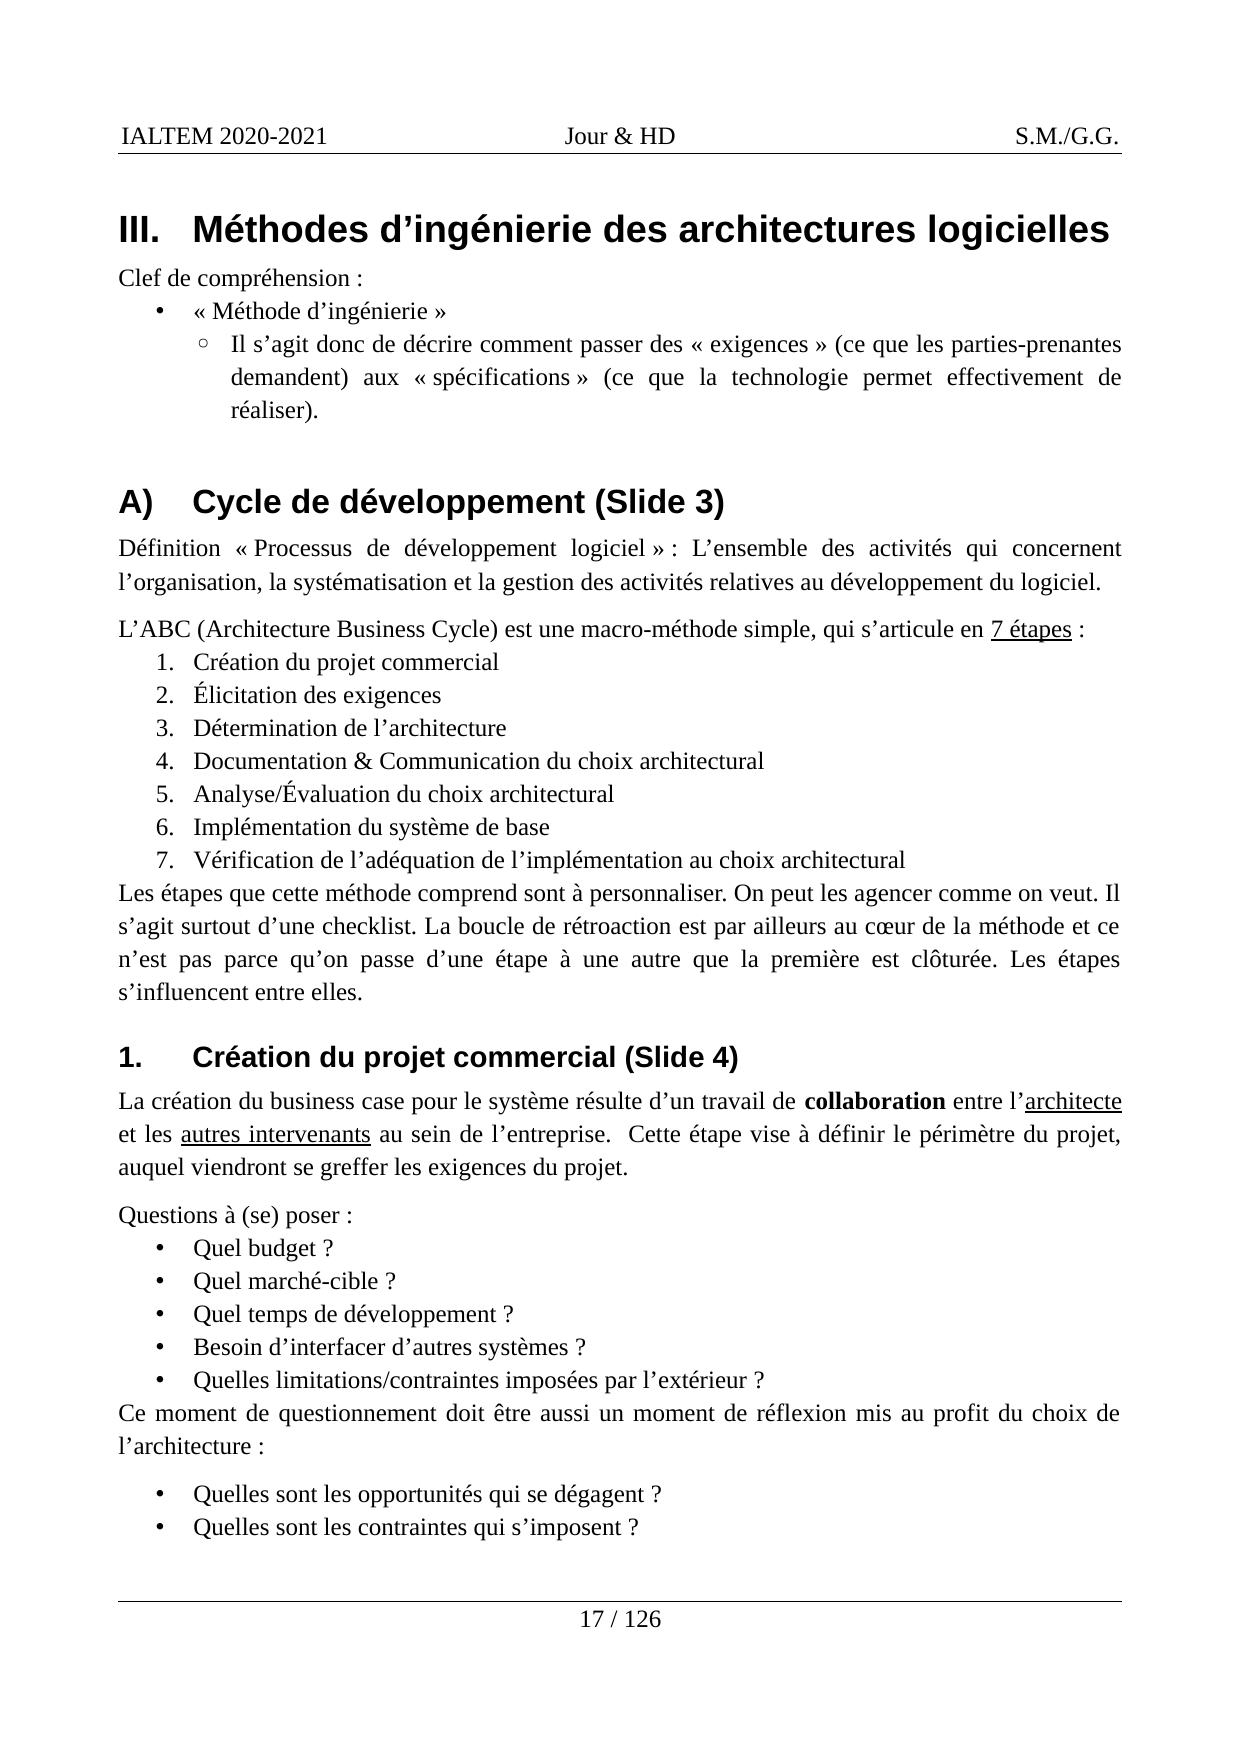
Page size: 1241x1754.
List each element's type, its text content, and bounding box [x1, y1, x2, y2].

list Quelles sont les contraintes qui s’imposent ? [156, 1512, 1122, 1540]
subtitle Cycle de développement (Slide 3) [118, 482, 1122, 521]
subtitle Méthodes d’ingénierie des architectures logicielles [118, 207, 1122, 251]
text Questions à (se) poser : [118, 1200, 1122, 1229]
text Ce moment de questionnement doit être aussi un moment de réflexion mis au profit du choix de l’architecture : [118, 1398, 1122, 1460]
list Création du projet commercial [156, 647, 1122, 676]
list Implémentation du système de base [156, 812, 1122, 841]
text L’ABC (Architecture Business Cycle) est une macro-méthode simple, qui s’articule en 7 étapes : [118, 614, 1122, 643]
list Vérification de l’adéquation de l’implémentation au choix architectural [156, 845, 1122, 874]
list Quelles sont les opportunités qui se dégagent ? [156, 1479, 1122, 1507]
subtitle Création du projet commercial (Slide 4) [118, 1040, 1122, 1074]
list Élicitation des exigences [156, 680, 1122, 709]
text Les étapes que cette méthode comprend sont à personnaliser. On peut les agencer comme on veut. Il s’agit surtout d’une checklist. La boucle de rétroaction est par ailleurs au cœur de la méthode et ce n’est pas parce qu’on passe d’une étape à une autre que la première est clôturée. Les étapes s’influencent entre elles. [118, 878, 1122, 1006]
list Quel budget ? [156, 1233, 1122, 1262]
text La création du business case pour le système résulte d’un travail de collaboration entre l’architecte et les autres intervenants au sein de l’entreprise. Cette étape vise à définir le périmètre du projet, auquel viendront se greffer les exigences du projet. [118, 1086, 1122, 1181]
list Documentation & Communication du choix architectural [156, 746, 1122, 775]
list Quel temps de développement ? [156, 1299, 1122, 1328]
list Analyse/Évaluation du choix architectural [156, 779, 1122, 808]
list Détermination de l’architecture [156, 713, 1122, 742]
list « Méthode d’ingénierie » [156, 296, 1122, 325]
list Quelles limitations/contraintes imposées par l’extérieur ? [156, 1365, 1122, 1394]
list Il s’agit donc de décrire comment passer des « exigences » (ce que les parties-prenantes demandent) aux « spécifications » (ce que la technologie permet effectivement de réaliser). [193, 329, 1122, 424]
list Quel marché-cible ? [156, 1266, 1122, 1295]
text Définition « Processus de développement logiciel » : L’ensemble des activités qui concernent l’organisation, la systématisation et la gestion des activités relatives au développement du logiciel. [118, 533, 1122, 595]
text Clef de compréhension : [118, 263, 1122, 292]
list Besoin d’interfacer d’autres systèmes ? [156, 1332, 1122, 1361]
